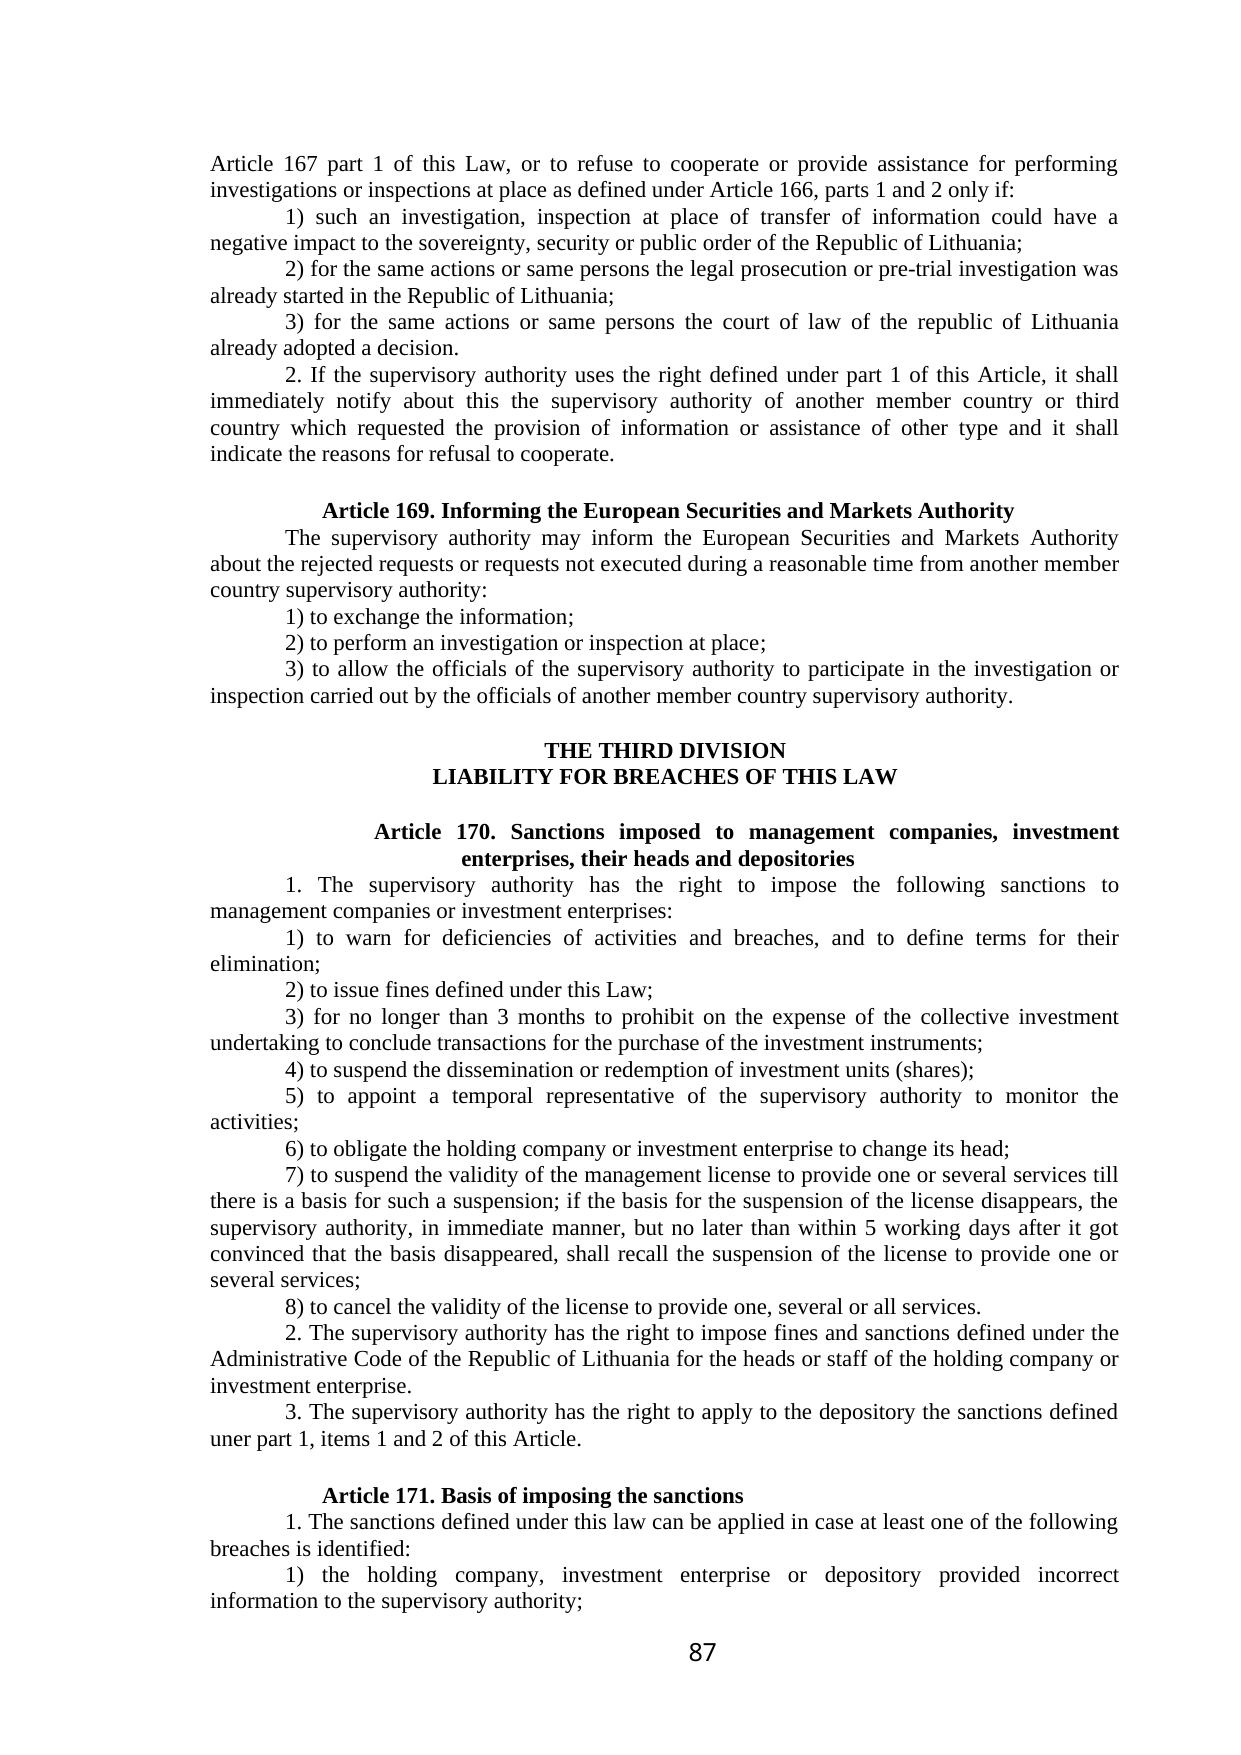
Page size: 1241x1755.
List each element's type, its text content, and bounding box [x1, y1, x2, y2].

text 1) such an investigation, inspection at place of transfer of information could have a negative impact to the sovereignty, security or public order of the Republic of Lithuania; [210, 203, 1120, 255]
text The supervisory authority may inform the European Securities and Markets Authority about the rejected requests or requests not executed during a reasonable time from another member country supervisory authority: [210, 524, 1120, 603]
text 5) to appoint a temporal representative of the supervisory authority to monitor the activities; [210, 1082, 1120, 1135]
text 8) to cancel the validity of the license to provide one, several or all services. [210, 1293, 1120, 1319]
text 1) to warn for deficiencies of activities and breaches, and to define terms for their elimination; [210, 924, 1120, 977]
text 1) to exchange the information; [210, 603, 1120, 629]
text 7) to suspend the validity of the management license to provide one or several services till there is a basis for such a suspension; if the basis for the suspension of the license disappears, the supervisory authority, in immediate manner, but no later than within 5 working days after it got convinced that the basis disappeared, shall recall the suspension of the license to provide one or several services; [210, 1161, 1120, 1293]
text 3) for no longer than 3 months to prohibit on the expense of the collective investment undertaking to conclude transactions for the purchase of the investment instruments; [210, 1003, 1120, 1056]
text 2. The supervisory authority has the right to impose fines and sanctions defined under the Administrative Code of the Republic of Lithuania for the heads or staff of the holding company or investment enterprise. [210, 1319, 1120, 1398]
text 2) for the same actions or same persons the legal prosecution or pre-trial investigation was already started in the Republic of Lithuania; [210, 255, 1120, 308]
text 1. The sanctions defined under this law can be applied in case at least one of the following breaches is identified: [210, 1508, 1120, 1561]
text 3) for the same actions or same persons the court of law of the republic of Lithuania already adopted a decision. [210, 308, 1120, 361]
text 2. If the supervisory authority uses the right defined under part 1 of this Article, it shall immediately notify about this the supervisory authority of another member country or third country which requested the provision of information or assistance of other type and it shall indicate the reasons for refusal to cooperate. [210, 361, 1120, 466]
text 6) to obligate the holding company or investment enterprise to change its head; [210, 1135, 1120, 1161]
text 2) to issue fines defined under this Law; [210, 977, 1120, 1003]
text 1. The supervisory authority has the right to impose the following sanctions to management companies or investment enterprises: [210, 871, 1120, 924]
text THE THIRD DIVISION [210, 737, 1120, 763]
text Article 169. Informing the European Securities and Markets Authority [210, 495, 1120, 524]
text Article 171. Basis of imposing the sanctions [210, 1480, 1120, 1508]
text Article 167 part 1 of this Law, or to refuse to cooperate or provide assistance for performing investigations or inspections at place as defined under Article 166, parts 1 and 2 only if: [210, 150, 1120, 203]
text 4) to suspend the dissemination or redemption of investment units (shares); [210, 1056, 1120, 1082]
text 1) the holding company, investment enterprise or depository provided incorrect information to the supervisory authority; [210, 1561, 1120, 1614]
text LIABILITY FOR BREACHES OF THIS LAW [210, 763, 1120, 790]
text 3) to allow the officials of the supervisory authority to participate in the investigation or inspection carried out by the officials of another member country supervisory authority. [210, 656, 1120, 708]
text 2) to perform an investigation or inspection at place; [210, 629, 1120, 656]
text Article 170. Sanctions imposed to management companies, investment enterprises, their heads and depositories [284, 816, 1120, 871]
text 3. The supervisory authority has the right to apply to the depository the sanctions defined uner part 1, items 1 and 2 of this Article. [210, 1398, 1120, 1451]
